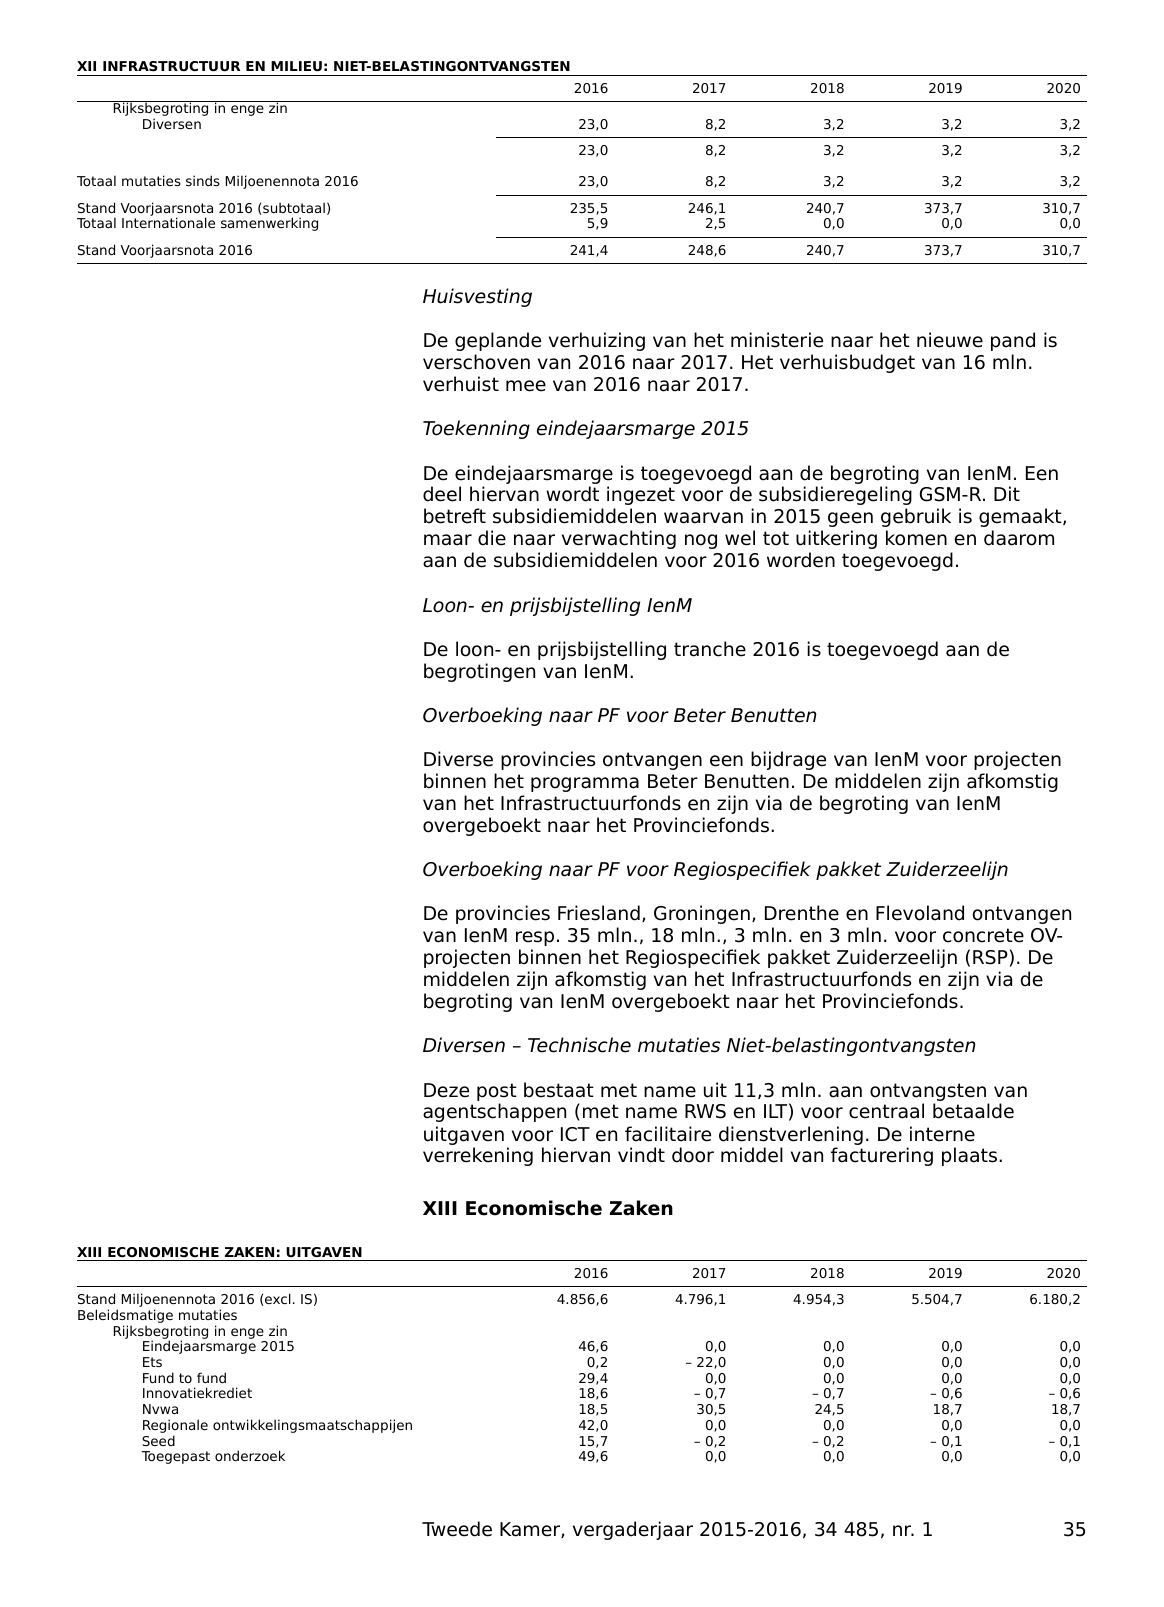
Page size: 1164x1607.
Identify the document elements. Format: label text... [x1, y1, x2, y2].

table_cell [136, 76, 496, 101]
table_cell 23,0 [496, 138, 614, 158]
table_cell [850, 1308, 968, 1323]
text De provincies Friesland, Groningen, Drenthe en Flevoland ontvangen van IenM resp. 35 mln., 18 mln., 3 mln. en 3 mln. voor concrete OV-projecten binnen het Regiospecifiek pakket Zuiderzeelijn (RSP). De middelen zijn afkomstig van het Infrastructuurfonds en zijn via de begroting van IenM overgeboekt naar het Provinciefonds. [422, 903, 1087, 1013]
table_cell 4.954,3 [732, 1287, 850, 1308]
table_header XII INFRASTRUCTUUR EN MILIEU: NIET-BELASTINGONTVANGSTEN [77, 59, 1087, 75]
table_cell [77, 1418, 106, 1433]
table_cell 29,4 [496, 1371, 614, 1386]
table_cell 18,7 [969, 1402, 1087, 1418]
table_cell 3,2 [850, 138, 968, 158]
table_cell [850, 159, 968, 174]
table_cell 2020 [969, 1261, 1087, 1286]
table_cell 3,2 [969, 117, 1087, 137]
table_cell [496, 102, 614, 117]
table_cell [106, 1261, 136, 1286]
table_cell [136, 137, 496, 158]
table_cell [106, 1434, 136, 1449]
table_cell [969, 1308, 1087, 1323]
table_cell 0,0 [732, 1449, 850, 1465]
table_cell [106, 1449, 136, 1465]
table_cell Ets [136, 1355, 496, 1371]
table_cell [969, 102, 1087, 117]
table_cell 2019 [850, 1261, 968, 1286]
table_cell [136, 1261, 496, 1286]
table_cell 46,6 [496, 1339, 614, 1355]
table_cell 2020 [969, 76, 1087, 101]
table_cell 0,0 [614, 1371, 732, 1386]
table_cell 0,0 [850, 1418, 968, 1433]
table_cell [969, 159, 1087, 174]
table_cell 246,1 [614, 196, 732, 216]
table_cell [77, 159, 106, 174]
table_cell [732, 102, 850, 117]
table_cell 3,2 [969, 138, 1087, 158]
table_cell – 0,7 [732, 1386, 850, 1402]
table_cell [77, 1402, 106, 1418]
table_cell 18,7 [850, 1402, 968, 1418]
table_cell [77, 1386, 106, 1402]
table_cell [106, 1371, 136, 1386]
table_cell 2016 [496, 76, 614, 101]
table_cell – 0,6 [969, 1386, 1087, 1402]
table_cell 0,0 [614, 1339, 732, 1355]
table_cell 373,7 [850, 196, 968, 216]
table_cell [106, 117, 136, 137]
table_cell [77, 1355, 106, 1371]
table_cell Stand Voorjaarsnota 2016 (subtotaal) [77, 195, 496, 216]
table_cell 0,0 [732, 216, 850, 237]
table_cell 0,0 [969, 1355, 1087, 1371]
table_cell 23,0 [496, 174, 614, 195]
subtitle XIII Economische Zaken [422, 1197, 1087, 1219]
subtitle Overboeking naar PF voor Beter Benutten [422, 705, 1087, 727]
table_cell – 0,2 [732, 1434, 850, 1449]
table_cell [77, 102, 106, 117]
table_cell 0,0 [850, 216, 968, 237]
text De loon- en prijsbijstelling tranche 2016 is toegevoegd aan de begrotingen van IenM. [422, 639, 1087, 683]
table_cell 0,0 [732, 1355, 850, 1371]
table_cell 0,0 [969, 1371, 1087, 1386]
table_cell 0,0 [732, 1371, 850, 1386]
table_cell [77, 1324, 106, 1339]
table_cell – 0,2 [614, 1434, 732, 1449]
table_cell 2017 [614, 76, 732, 101]
table_cell Seed [136, 1434, 496, 1449]
table_cell [969, 1324, 1087, 1339]
table_cell [496, 159, 614, 174]
text De geplande verhuizing van het ministerie naar het nieuwe pand is verschoven van 2016 naar 2017. Het verhuisbudget van 16 mln. verhuist mee van 2016 naar 2017. [422, 330, 1087, 396]
table_cell – 0,1 [969, 1434, 1087, 1449]
table_cell 3,2 [850, 117, 968, 137]
table_cell 241,4 [496, 238, 614, 263]
table_cell Fund to fund [136, 1371, 496, 1386]
table_cell – 0,6 [850, 1386, 968, 1402]
table_cell [850, 1324, 968, 1339]
table_cell [496, 1324, 614, 1339]
text De eindejaarsmarge is toegevoegd aan de begroting van IenM. Een deel hiervan wordt ingezet voor de subsidieregeling GSM-R. Dit betreft subsidiemiddelen waarvan in 2015 geen gebruik is gemaakt, maar die naar verwachting nog wel tot uitkering komen en daarom aan de subsidiemiddelen voor 2016 worden toegevoegd. [422, 462, 1087, 572]
table_cell 0,0 [850, 1355, 968, 1371]
table_cell [732, 1308, 850, 1323]
table_cell [77, 1371, 106, 1386]
table_cell Rijksbegroting in enge zin [106, 102, 496, 117]
table_cell 42,0 [496, 1418, 614, 1433]
table_cell Eindejaarsmarge 2015 [136, 1339, 496, 1355]
table_cell 0,0 [732, 1418, 850, 1433]
table_cell [77, 137, 106, 158]
table_cell 8,2 [614, 138, 732, 158]
text Deze post bestaat met name uit 11,3 mln. aan ontvangsten van agentschappen (met name RWS en ILT) voor centraal betaalde uitgaven voor ICT en facilitaire dienstverlening. De interne verrekening hiervan vindt door middel van facturering plaats. [422, 1079, 1087, 1167]
table_cell 18,5 [496, 1402, 614, 1418]
table_cell 8,2 [614, 174, 732, 195]
table_cell [614, 1308, 732, 1323]
table_cell – 22,0 [614, 1355, 732, 1371]
table_cell 3,2 [732, 117, 850, 137]
table_cell 18,6 [496, 1386, 614, 1402]
table_cell 2019 [850, 76, 968, 101]
table_cell 310,7 [969, 196, 1087, 216]
table_cell 373,7 [850, 238, 968, 263]
table_cell 0,0 [850, 1339, 968, 1355]
table_cell [77, 1449, 106, 1465]
table_cell – 0,7 [614, 1386, 732, 1402]
table_cell [614, 1324, 732, 1339]
table_cell [732, 159, 850, 174]
table_cell 240,7 [732, 238, 850, 263]
subtitle Loon- en prijsbijstelling IenM [422, 594, 1087, 616]
table_cell 5,9 [496, 216, 614, 237]
table_cell 0,0 [969, 216, 1087, 237]
table_cell 2,5 [614, 216, 732, 237]
table_cell Stand Miljoenennota 2016 (excl. IS) [77, 1287, 496, 1308]
table_cell 248,6 [614, 238, 732, 263]
table_cell Totaal Internationale samenwerking [77, 216, 496, 237]
table_cell Totaal mutaties sinds Miljoenennota 2016 [77, 174, 496, 195]
subtitle Toekenning eindejaarsmarge 2015 [422, 418, 1087, 440]
table_cell 0,2 [496, 1355, 614, 1371]
subtitle Huisvesting [422, 286, 1087, 308]
table_cell 23,0 [496, 117, 614, 137]
table_cell 0,0 [850, 1449, 968, 1465]
table_cell [106, 1402, 136, 1418]
table_cell 235,5 [496, 196, 614, 216]
table_cell 3,2 [850, 174, 968, 195]
table_cell Innovatiekrediet [136, 1386, 496, 1402]
table_cell Toegepast onderzoek [136, 1449, 496, 1465]
table_cell [136, 159, 496, 174]
text Diverse provincies ontvangen een bijdrage van IenM voor projecten binnen het programma Beter Benutten. De middelen zijn afkomstig van het Infrastructuurfonds en zijn via de begroting van IenM overgeboekt naar het Provinciefonds. [422, 749, 1087, 837]
table_cell 3,2 [969, 174, 1087, 195]
table_cell 310,7 [969, 238, 1087, 263]
table_cell [106, 1386, 136, 1402]
table_cell [106, 1339, 136, 1355]
table_cell 8,2 [614, 117, 732, 137]
table_cell 0,0 [614, 1449, 732, 1465]
table_cell 240,7 [732, 196, 850, 216]
table_cell [106, 137, 136, 158]
table_cell [77, 1434, 106, 1449]
table_cell 2018 [732, 76, 850, 101]
table_cell [496, 1308, 614, 1323]
table_header XIII ECONOMISCHE ZAKEN: UITGAVEN [77, 1244, 1087, 1260]
table_cell 3,2 [732, 174, 850, 195]
table_cell 24,5 [732, 1402, 850, 1418]
table_cell 2016 [496, 1261, 614, 1286]
table_cell [850, 102, 968, 117]
table_cell 4.796,1 [614, 1287, 732, 1308]
table_cell [106, 76, 136, 101]
table_cell Diversen [136, 117, 496, 137]
table_cell 0,0 [969, 1418, 1087, 1433]
table_cell 0,0 [850, 1371, 968, 1386]
table_cell [77, 1261, 106, 1286]
table_cell 6.180,2 [969, 1287, 1087, 1308]
table_cell [732, 1324, 850, 1339]
table_cell 30,5 [614, 1402, 732, 1418]
table_cell [77, 117, 106, 137]
subtitle Overboeking naar PF voor Regiospecifiek pakket Zuiderzeelijn [422, 859, 1087, 881]
table_cell 3,2 [732, 138, 850, 158]
table_cell Regionale ontwikkelingsmaatschappijen [136, 1418, 496, 1433]
table_cell 0,0 [732, 1339, 850, 1355]
table_cell 0,0 [969, 1449, 1087, 1465]
table_cell – 0,1 [850, 1434, 968, 1449]
table_cell Rijksbegroting in enge zin [106, 1324, 496, 1339]
table_cell [614, 159, 732, 174]
table_cell [106, 1418, 136, 1433]
table_cell Beleidsmatige mutaties [77, 1308, 496, 1323]
table_cell Stand Voorjaarsnota 2016 [77, 237, 496, 263]
table_cell 15,7 [496, 1434, 614, 1449]
subtitle Diversen – Technische mutaties Niet-belastingontvangsten [422, 1035, 1087, 1057]
table_cell [106, 1355, 136, 1371]
table_cell [106, 159, 136, 174]
table_cell [614, 102, 732, 117]
table_cell 0,0 [969, 1339, 1087, 1355]
table_cell 2017 [614, 1261, 732, 1286]
table_cell 2018 [732, 1261, 850, 1286]
table_cell [77, 76, 106, 101]
table_cell Nvwa [136, 1402, 496, 1418]
table_cell 4.856,6 [496, 1287, 614, 1308]
table_cell 5.504,7 [850, 1287, 968, 1308]
table_cell 49,6 [496, 1449, 614, 1465]
table_cell 0,0 [614, 1418, 732, 1433]
table_cell [77, 1339, 106, 1355]
